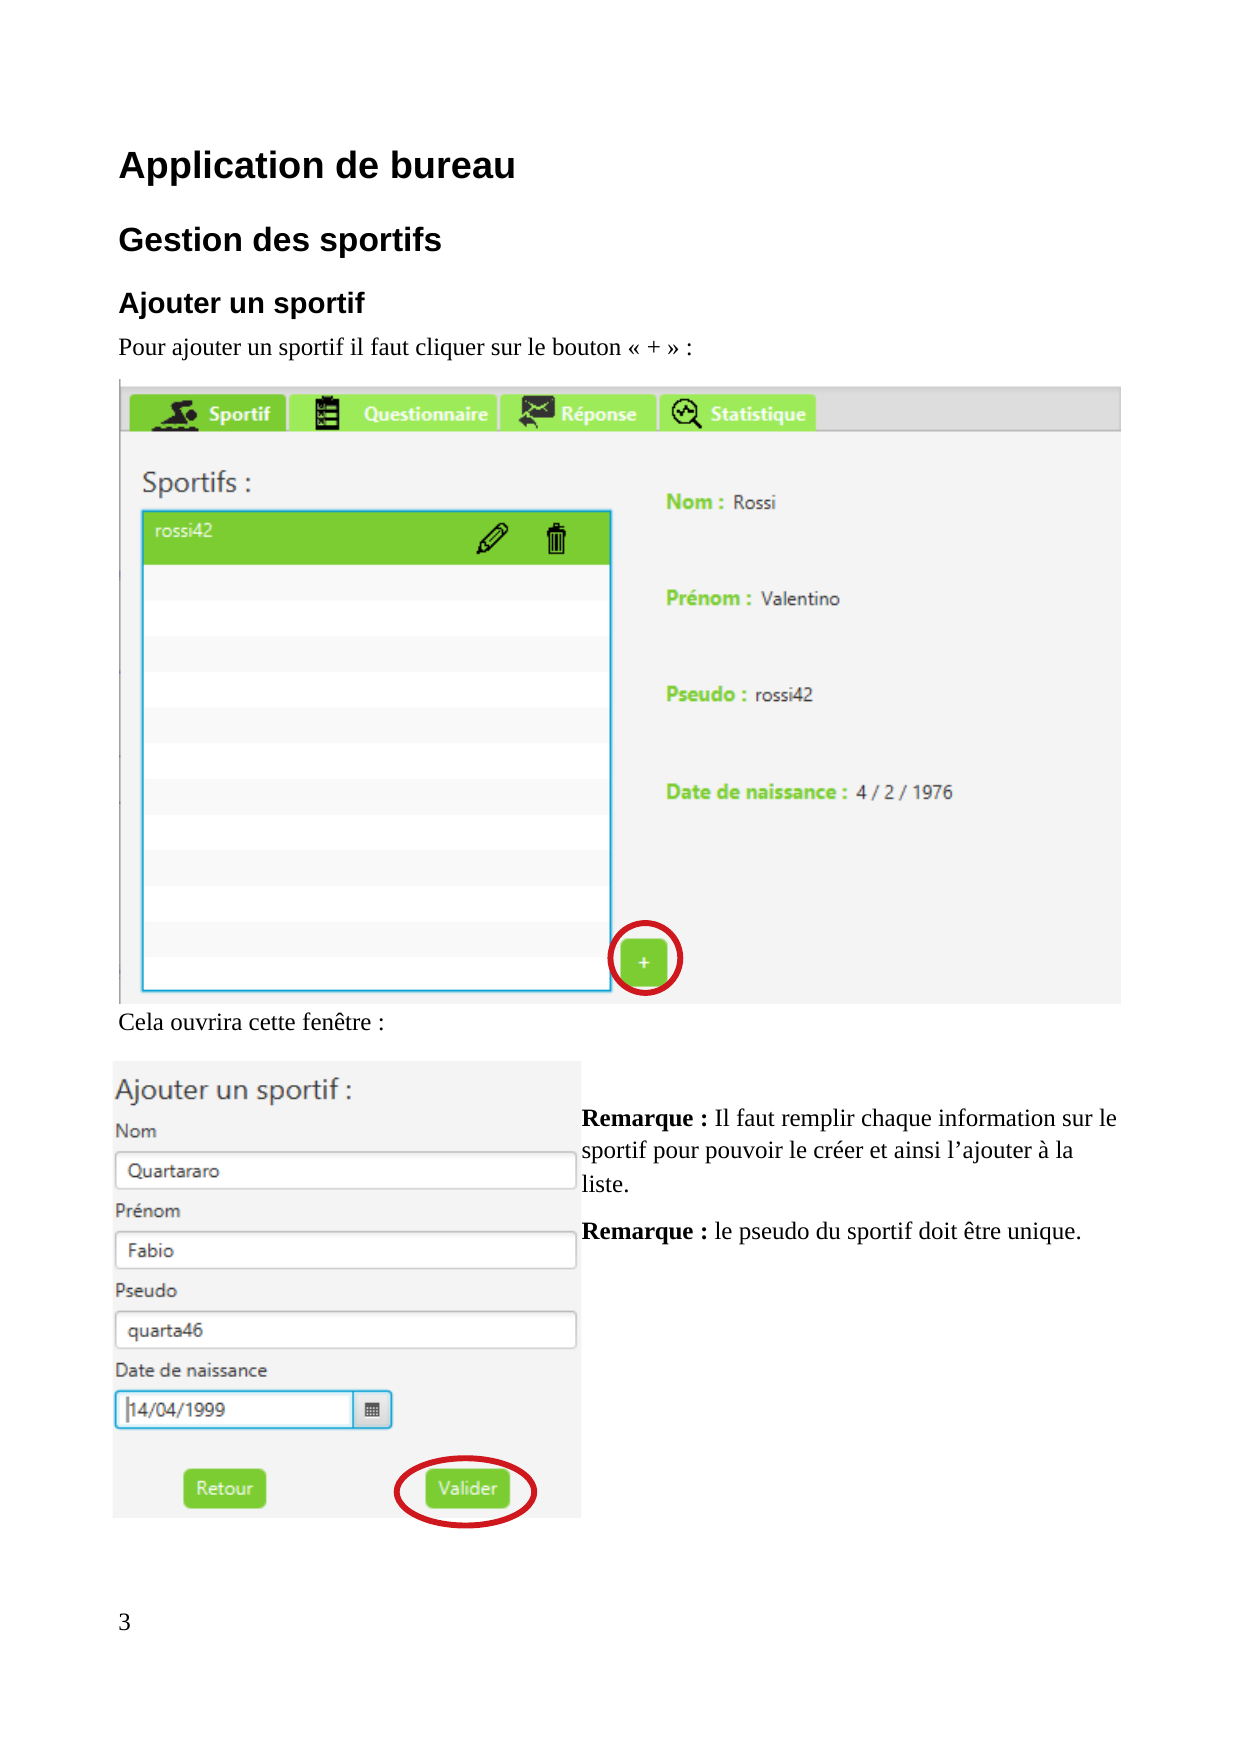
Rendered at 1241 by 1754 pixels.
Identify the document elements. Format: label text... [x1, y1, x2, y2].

subtitle Ajouter un sportif [118, 286, 1122, 319]
text Remarque : Il faut remplir chaque information sur le sportif pour pouvoir le créer et ainsi l’ajouter à la liste. [582, 1103, 1122, 1197]
subtitle Gestion des sportifs [118, 220, 1122, 259]
picture [119, 379, 1121, 1004]
picture [400, 1462, 531, 1518]
text Remarque : le pseudo du sportif doit être unique. [582, 1216, 1122, 1245]
text Cela ouvrira cette fenêtre : [118, 1004, 1122, 1036]
subtitle Application de bureau [118, 143, 1122, 187]
picture [112, 1061, 582, 1518]
text Pour ajouter un sportif il faut cliquer sur le bouton « + » : [118, 332, 1122, 361]
